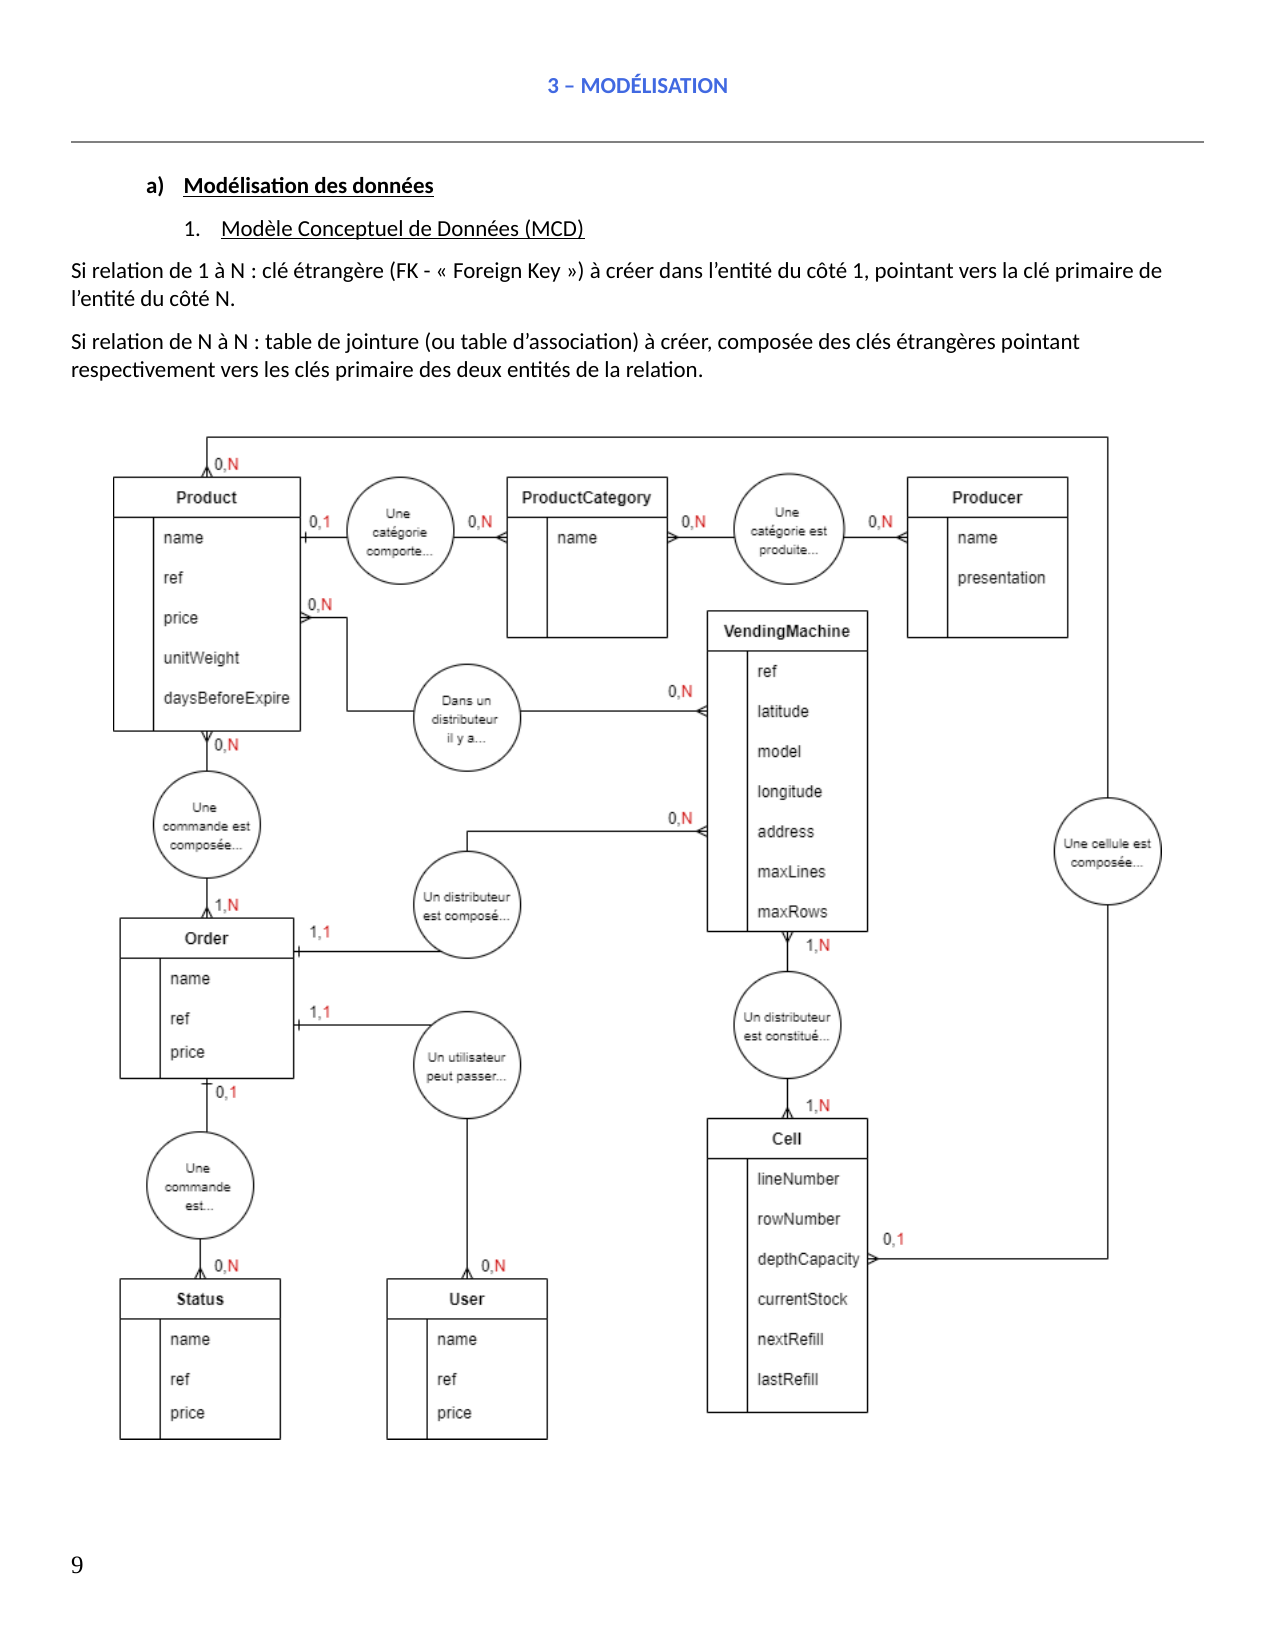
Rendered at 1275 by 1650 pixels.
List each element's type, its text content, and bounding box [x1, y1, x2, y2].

list Modélisation des données [146, 171, 1204, 199]
text 3 – MODÉLISATION [71, 71, 1204, 99]
text Si relation de N à N : table de jointure (ou table d’association) à créer, composée des clés étrangères pointant respectivement vers les clés primaire des deux entités de la relation. [71, 327, 1204, 383]
picture [113, 426, 1162, 1440]
text Si relation de 1 à N : clé étrangère (FK - « Foreign Key ») à créer dans l’entité du côté 1, pointant vers la clé primaire de l’entité du côté N. [71, 257, 1204, 313]
list Modèle Conceptuel de Données (MCD) [183, 214, 1204, 242]
